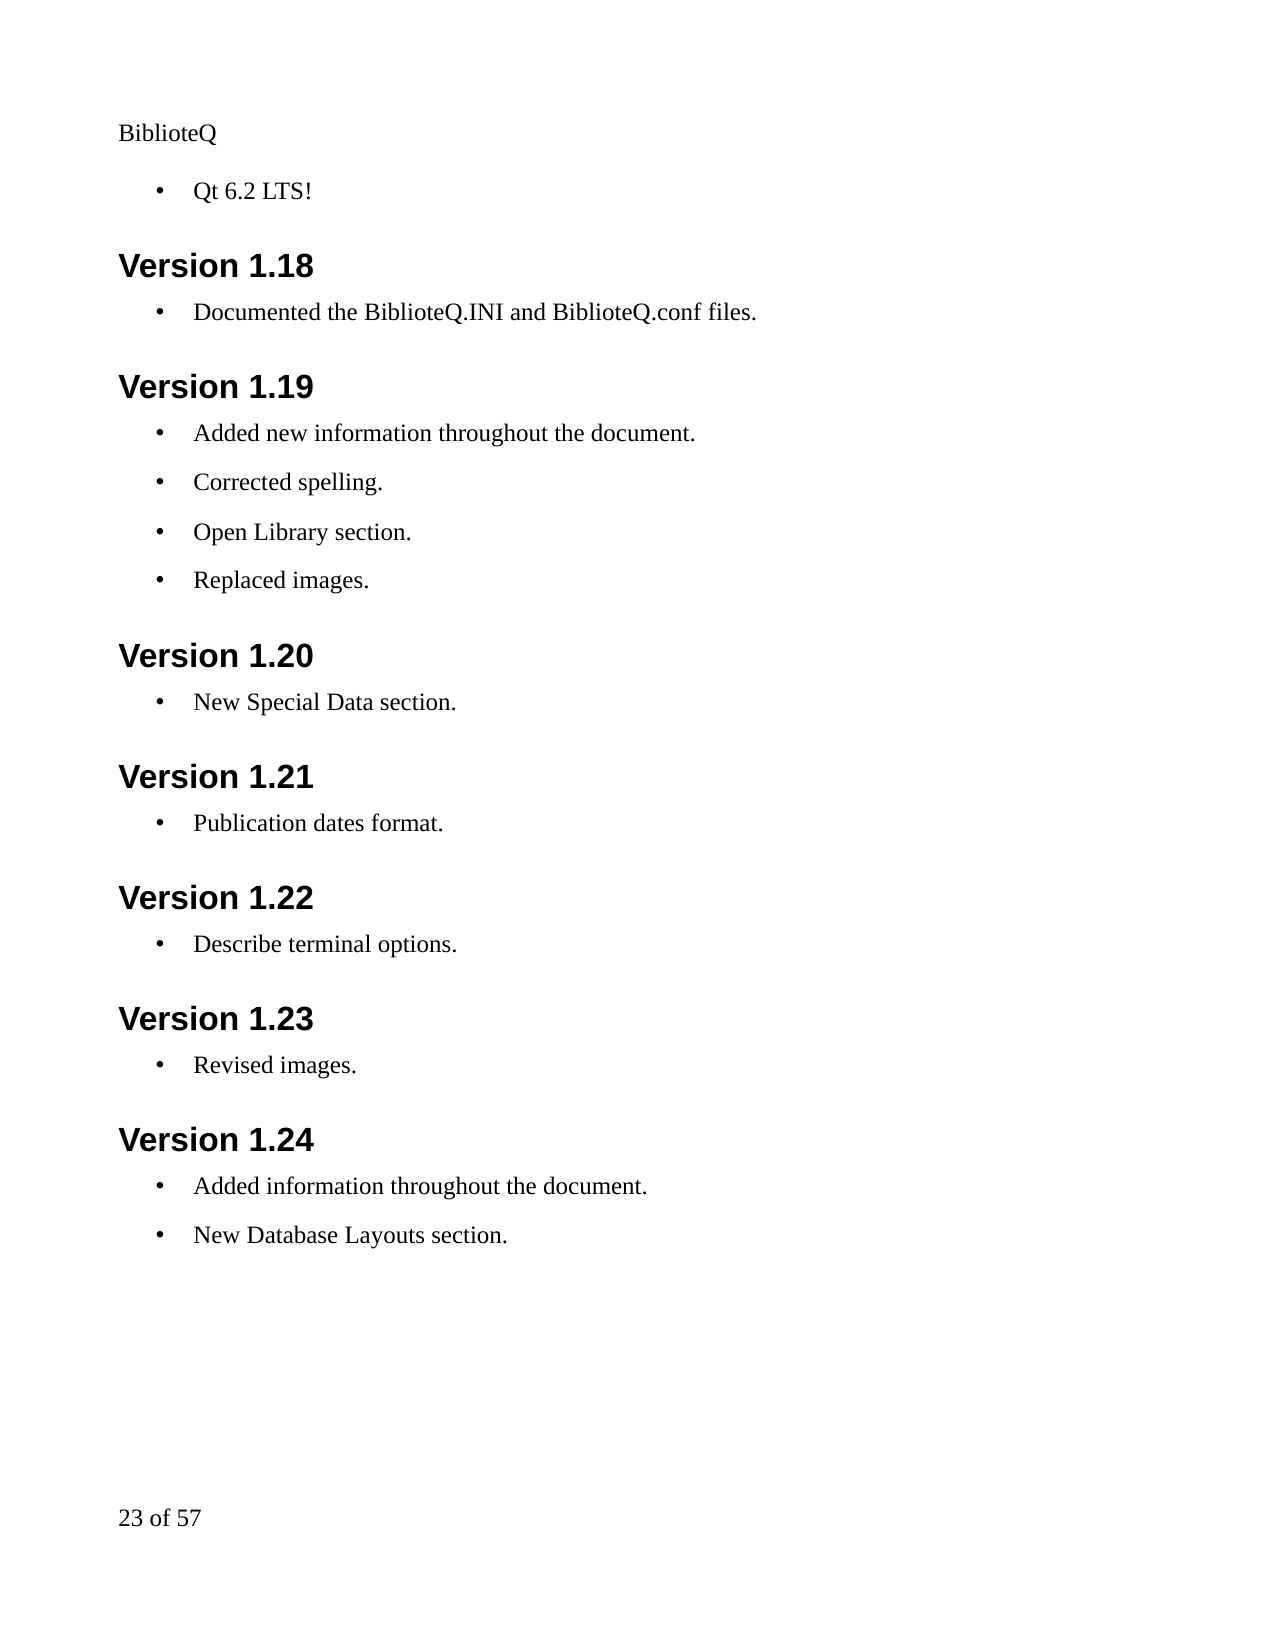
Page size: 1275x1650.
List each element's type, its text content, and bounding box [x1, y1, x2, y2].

list Revised images. [156, 1050, 1157, 1078]
list Publication dates format. [156, 808, 1157, 836]
list Qt 6.2 LTS! [156, 176, 1157, 205]
subtitle Version 1.20 [118, 636, 1157, 674]
list Describe terminal options. [156, 929, 1157, 957]
list New Special Data section. [156, 687, 1157, 715]
list Added new information throughout the document. [156, 418, 1157, 447]
subtitle Version 1.19 [118, 367, 1157, 406]
subtitle Version 1.22 [118, 878, 1157, 916]
subtitle Version 1.21 [118, 757, 1157, 795]
list Open Library section. [156, 517, 1157, 545]
list Added information throughout the document. [156, 1171, 1157, 1199]
list New Database Layouts section. [156, 1220, 1157, 1249]
subtitle Version 1.23 [118, 999, 1157, 1037]
list Corrected spelling. [156, 467, 1157, 496]
subtitle Version 1.24 [118, 1120, 1157, 1158]
subtitle Version 1.18 [118, 246, 1157, 285]
list Replaced images. [156, 566, 1157, 594]
list Documented the BiblioteQ.INI and BiblioteQ.conf files. [156, 297, 1157, 326]
